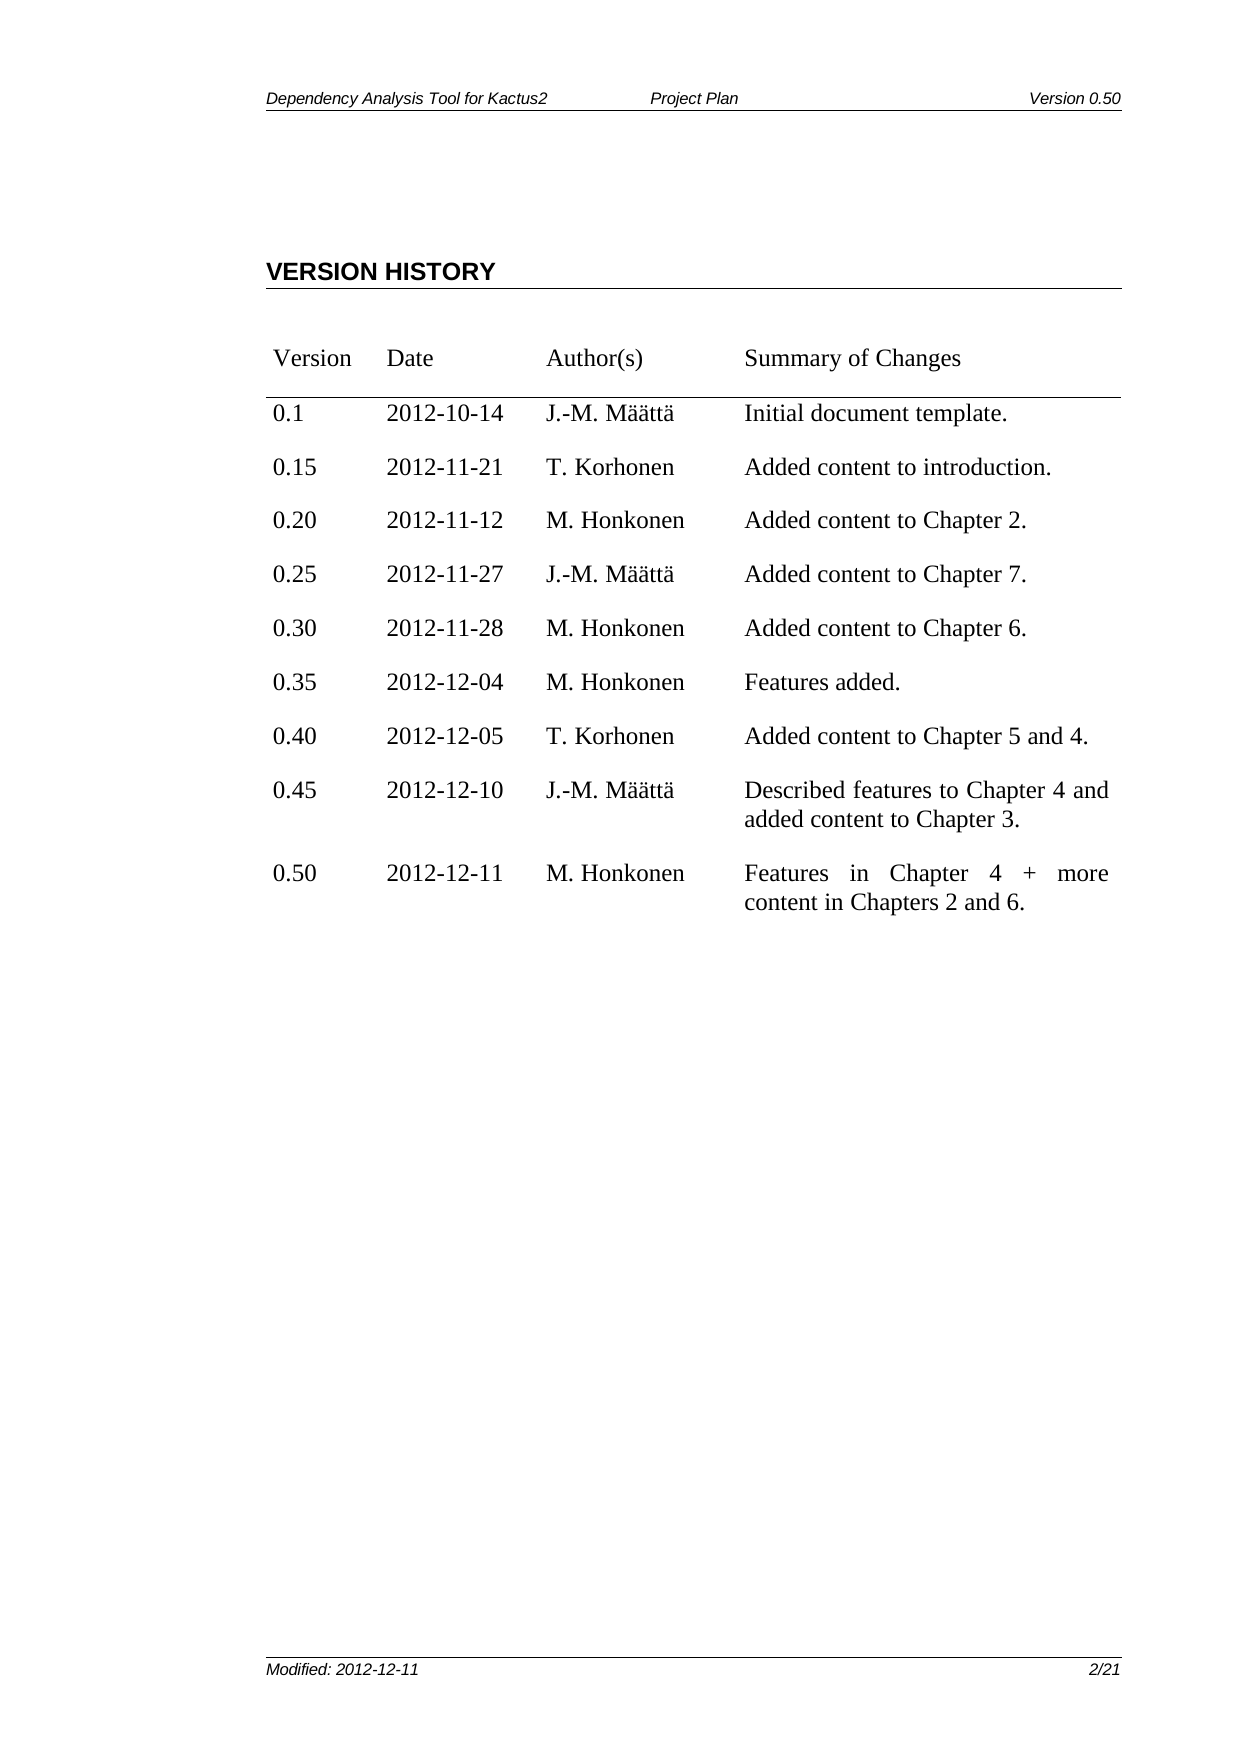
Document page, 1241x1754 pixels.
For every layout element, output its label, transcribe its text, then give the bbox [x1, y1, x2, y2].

table_cell 2012-12-10 [375, 775, 534, 858]
table_cell [266, 1102, 375, 1156]
table_cell 2012-12-04 [375, 667, 534, 721]
table_header Summary of Changes [733, 343, 1121, 397]
table_cell [535, 1210, 733, 1264]
table_cell J.-M. Määttä [535, 398, 733, 452]
table_cell [266, 941, 375, 994]
table_cell [535, 1156, 733, 1210]
table_cell 2012-11-27 [375, 559, 534, 613]
table_cell [375, 941, 534, 994]
table_cell 2012-11-28 [375, 613, 534, 667]
table_cell [733, 994, 1121, 1048]
table_header Date [375, 343, 534, 397]
table_cell [266, 1048, 375, 1102]
table_cell 2012-12-05 [375, 721, 534, 775]
list Version History [266, 257, 1122, 288]
table_cell J.-M. Määttä [535, 559, 733, 613]
table_cell 2012-11-12 [375, 505, 534, 559]
table_cell 0.1 [266, 398, 375, 452]
table_cell [733, 1210, 1121, 1264]
table_cell Features added. [733, 667, 1121, 721]
table_cell 0.35 [266, 667, 375, 721]
table_cell Added content to introduction. [733, 452, 1121, 505]
table_cell 0.50 [266, 858, 375, 941]
table_cell 2012-10-14 [375, 398, 534, 452]
table_cell [733, 1102, 1121, 1156]
table_cell [266, 994, 375, 1048]
table_cell [266, 1210, 375, 1264]
table_header Author(s) [535, 343, 733, 397]
table_cell Initial document template. [733, 398, 1121, 452]
table_cell [733, 1156, 1121, 1210]
table_cell M. Honkonen [535, 667, 733, 721]
table_cell Added content to Chapter 2. [733, 505, 1121, 559]
table_cell [375, 1210, 534, 1264]
table_cell 0.15 [266, 452, 375, 505]
table_cell 0.30 [266, 613, 375, 667]
table_cell [375, 1048, 534, 1102]
table_cell 2012-12-11 [375, 858, 534, 941]
table_header Version [266, 343, 375, 397]
table_cell Added content to Chapter 7. [733, 559, 1121, 613]
table_cell [535, 1102, 733, 1156]
table_cell 2012-11-21 [375, 452, 534, 505]
table_cell 0.20 [266, 505, 375, 559]
table_cell J.-M. Määttä [535, 775, 733, 858]
table_cell 0.45 [266, 775, 375, 858]
table_cell [535, 1048, 733, 1102]
table_cell [375, 994, 534, 1048]
table_cell [266, 1156, 375, 1210]
table_cell [375, 1156, 534, 1210]
table_cell Features in Chapter 4 + more content in Chapters 2 and 6. [733, 858, 1121, 941]
table_cell [733, 941, 1121, 994]
table_cell Added content to Chapter 5 and 4. [733, 721, 1121, 775]
table_cell 0.40 [266, 721, 375, 775]
table_cell M. Honkonen [535, 858, 733, 941]
table_cell M. Honkonen [535, 613, 733, 667]
table_cell T. Korhonen [535, 721, 733, 775]
table_cell T. Korhonen [535, 452, 733, 505]
table_cell [733, 1048, 1121, 1102]
table_cell [375, 1102, 534, 1156]
table_cell M. Honkonen [535, 505, 733, 559]
table_cell Described features to Chapter 4 and added content to Chapter 3. [733, 775, 1121, 858]
table_cell Added content to Chapter 6. [733, 613, 1121, 667]
table_cell 0.25 [266, 559, 375, 613]
table_cell [535, 941, 733, 994]
table_cell [535, 994, 733, 1048]
